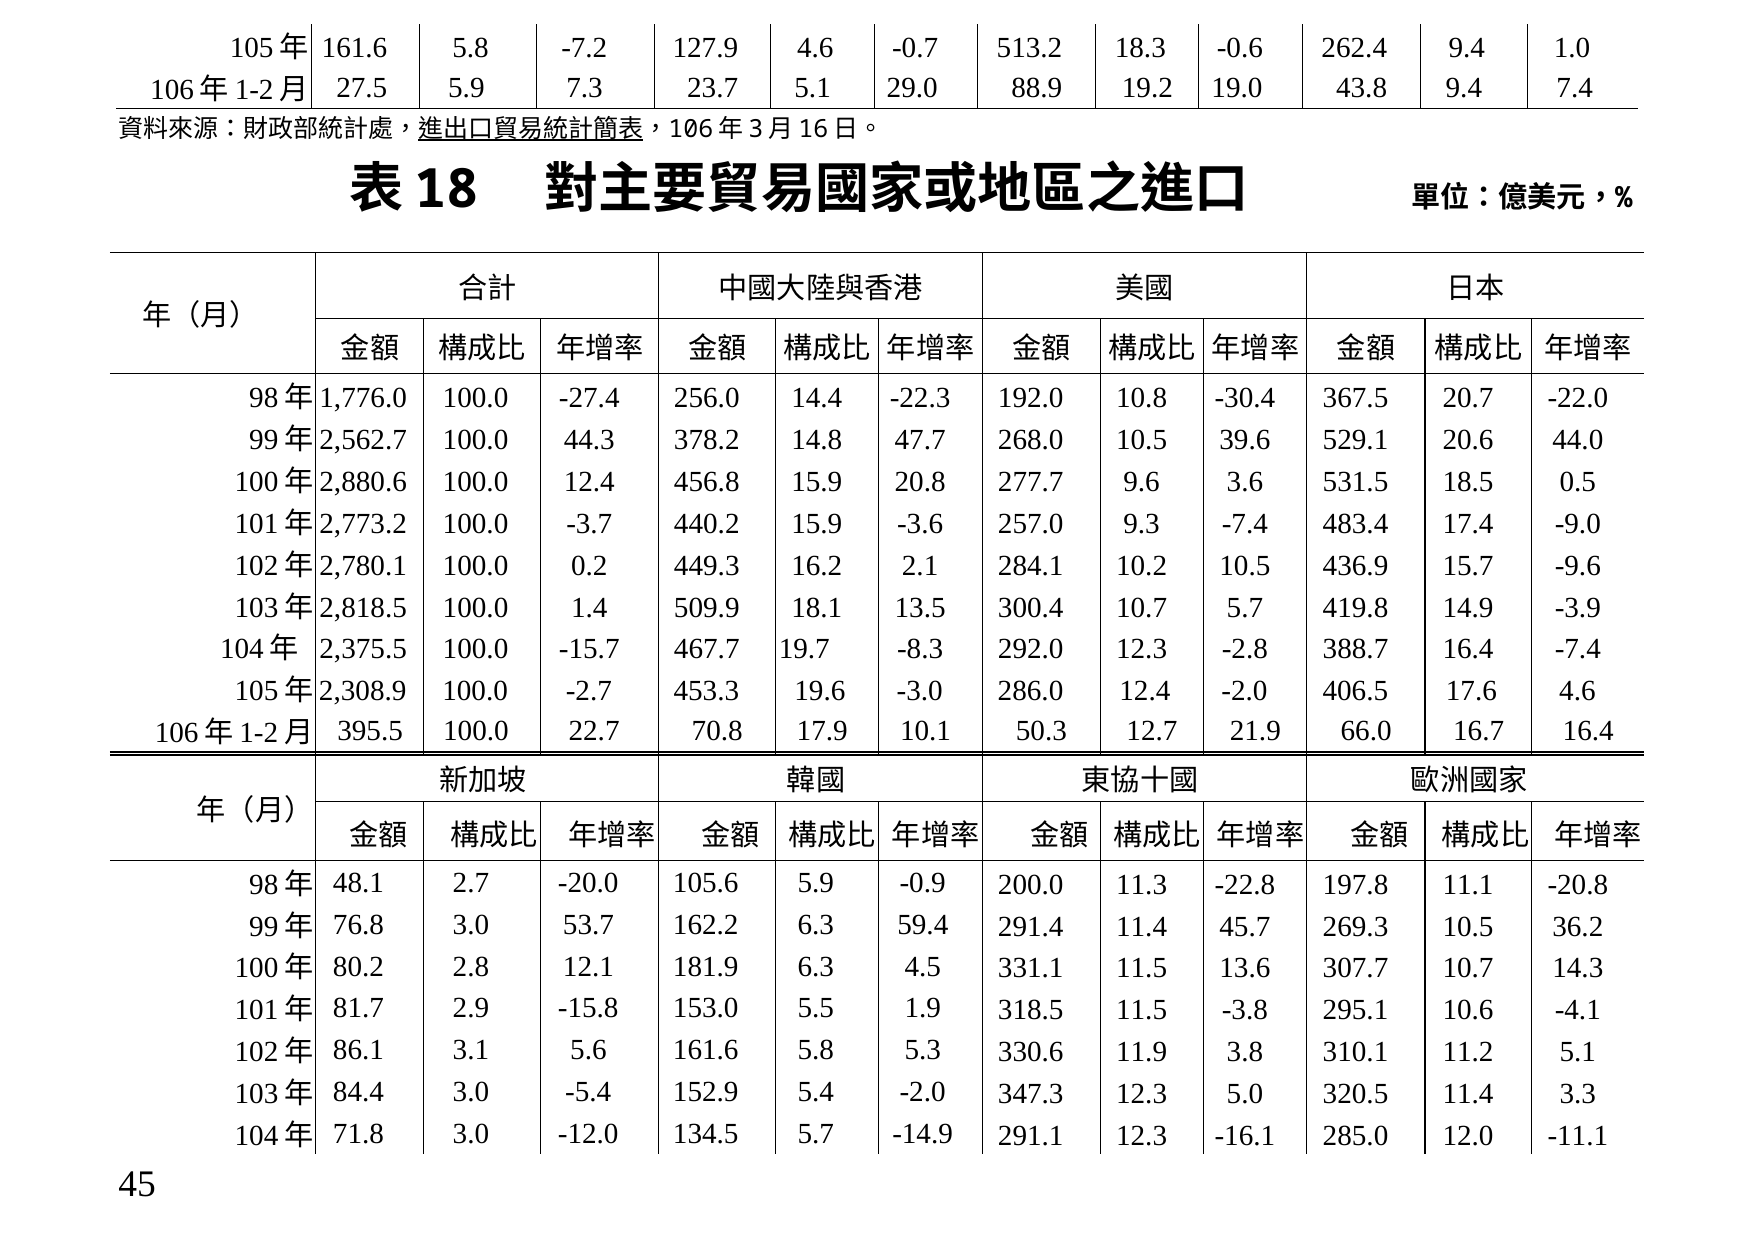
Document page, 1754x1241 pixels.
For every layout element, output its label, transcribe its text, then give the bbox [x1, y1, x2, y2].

table_cell -9.0 [1532, 500, 1644, 542]
table_cell 66.0 [1307, 709, 1424, 751]
table_cell 金額 [316, 319, 423, 373]
table_cell 106年1-2月 [116, 66, 311, 107]
table_cell 509.9 [659, 584, 775, 625]
table_cell 10.7 [1426, 945, 1531, 986]
table_cell 12.3 [1101, 1070, 1203, 1112]
table_cell 70.8 [659, 709, 775, 751]
table_cell 4.6 [771, 24, 874, 66]
table_cell 440.2 [659, 500, 775, 542]
table_cell 153.0 [659, 986, 775, 1028]
table_cell 100年 [110, 458, 315, 500]
table_cell 36.2 [1532, 903, 1644, 944]
table_cell 10.2 [1101, 542, 1203, 583]
table_cell -2.0 [879, 1070, 982, 1112]
table_cell 43.8 [1303, 66, 1420, 107]
table_cell 11.9 [1101, 1028, 1203, 1070]
table_cell 50.3 [983, 709, 1100, 751]
table_cell 100.0 [424, 500, 540, 542]
table_cell -22.8 [1204, 861, 1306, 903]
table_cell 483.4 [1307, 500, 1424, 542]
table_cell 100.0 [424, 416, 540, 458]
table_cell 3.1 [424, 1028, 540, 1070]
table_cell 5.1 [771, 66, 874, 107]
table_cell 161.6 [659, 1028, 775, 1070]
table_cell 467.7 [659, 625, 775, 667]
table_cell 162.2 [659, 903, 775, 944]
table_cell 12.1 [541, 945, 658, 986]
table_cell 5.9 [420, 66, 536, 107]
table_cell 16.4 [1426, 625, 1531, 667]
table_cell 0.5 [1532, 458, 1644, 500]
table_cell 2.1 [879, 542, 982, 583]
table_cell 構成比 [1101, 802, 1203, 860]
table_cell 15.9 [776, 458, 878, 500]
table_cell 134.5 [659, 1112, 775, 1154]
table_cell 295.1 [1307, 986, 1424, 1028]
table_cell 10.6 [1426, 986, 1531, 1028]
table_cell 100.0 [424, 458, 540, 500]
table_cell -27.4 [541, 374, 658, 416]
table_cell 453.3 [659, 667, 775, 709]
table_cell 18.1 [776, 584, 878, 625]
table_cell 2,880.6 [316, 458, 423, 500]
table_cell 21.9 [1204, 709, 1306, 751]
table_cell 年增率 [541, 802, 658, 860]
table_cell 10.7 [1101, 584, 1203, 625]
table_cell 12.7 [1101, 709, 1203, 751]
table_cell 102年 [110, 542, 315, 583]
table_cell 20.7 [1426, 374, 1531, 416]
table_cell 285.0 [1307, 1112, 1424, 1154]
table_cell -2.8 [1204, 625, 1306, 667]
table_cell -20.8 [1532, 861, 1644, 903]
table_cell 15.7 [1426, 542, 1531, 583]
table_cell 71.8 [316, 1112, 423, 1154]
table_cell 84.4 [316, 1070, 423, 1112]
table_cell 9.3 [1101, 500, 1203, 542]
table_cell -5.4 [541, 1070, 658, 1112]
table_cell 構成比 [776, 319, 878, 373]
table_cell -0.9 [879, 861, 982, 903]
table_cell 23.7 [655, 66, 770, 107]
table_cell 年增率 [879, 319, 982, 373]
table_cell 10.5 [1204, 542, 1306, 583]
table_cell 268.0 [983, 416, 1100, 458]
table_cell 20.8 [879, 458, 982, 500]
table_cell 12.3 [1101, 625, 1203, 667]
table_cell 12.3 [1101, 1112, 1203, 1154]
table_cell -2.0 [1204, 667, 1306, 709]
table_cell 330.6 [983, 1028, 1100, 1070]
table_cell 53.7 [541, 903, 658, 944]
table_cell 419.8 [1307, 584, 1424, 625]
table_cell 318.5 [983, 986, 1100, 1028]
table_cell 11.4 [1426, 1070, 1531, 1112]
table_cell 81.7 [316, 986, 423, 1028]
table_cell 292.0 [983, 625, 1100, 667]
table_cell 5.1 [1532, 1028, 1644, 1070]
table_header 中國大陸與香港 [659, 253, 982, 318]
table_cell 13.6 [1204, 945, 1306, 986]
table_cell 金額 [983, 802, 1100, 860]
table_cell 19.2 [1096, 66, 1198, 107]
table_cell -3.7 [541, 500, 658, 542]
table_cell 金額 [659, 319, 775, 373]
table_cell 17.4 [1426, 500, 1531, 542]
table_cell 47.7 [879, 416, 982, 458]
table_cell 16.2 [776, 542, 878, 583]
table_cell -12.0 [541, 1112, 658, 1154]
table_header 日本 [1307, 253, 1644, 318]
table_cell -9.6 [1532, 542, 1644, 583]
table_cell 11.3 [1101, 861, 1203, 903]
table_cell 5.9 [776, 861, 878, 903]
table_cell 106年1-2月 [110, 709, 315, 751]
table_cell 3.3 [1532, 1070, 1644, 1112]
table_cell 300.4 [983, 584, 1100, 625]
table_cell 5.4 [776, 1070, 878, 1112]
table_cell 3.6 [1204, 458, 1306, 500]
table_cell 11.5 [1101, 945, 1203, 986]
table_cell -2.7 [541, 667, 658, 709]
table_cell 105年 [110, 667, 315, 709]
table_cell -3.8 [1204, 986, 1306, 1028]
table_cell 5.7 [776, 1112, 878, 1154]
table_cell -11.1 [1532, 1112, 1644, 1154]
table_cell 104年 [110, 625, 315, 667]
table_cell 11.4 [1101, 903, 1203, 944]
table_cell 1.9 [879, 986, 982, 1028]
table_cell 構成比 [424, 802, 540, 860]
table_cell 86.1 [316, 1028, 423, 1070]
table_cell 6.3 [776, 945, 878, 986]
table_cell -14.9 [879, 1112, 982, 1154]
table_cell 18.5 [1426, 458, 1531, 500]
table_cell 48.1 [316, 861, 423, 903]
table_cell 284.1 [983, 542, 1100, 583]
table_cell 197.8 [1307, 861, 1424, 903]
table_cell 3.0 [424, 1070, 540, 1112]
table_cell 331.1 [983, 945, 1100, 986]
table_cell 200.0 [983, 861, 1100, 903]
table_cell 10.5 [1426, 903, 1531, 944]
table_cell 98年 [110, 861, 315, 903]
table_cell 5.5 [776, 986, 878, 1028]
table_cell 2,773.2 [316, 500, 423, 542]
table_cell 0.2 [541, 542, 658, 583]
table_cell 16.4 [1532, 709, 1644, 751]
table_cell 192.0 [983, 374, 1100, 416]
table_cell 257.0 [983, 500, 1100, 542]
table_cell 16.7 [1426, 709, 1531, 751]
table_cell 14.4 [776, 374, 878, 416]
table_cell 9.6 [1101, 458, 1203, 500]
table_cell -0.7 [875, 24, 977, 66]
table_cell 5.8 [420, 24, 536, 66]
table_cell 12.4 [541, 458, 658, 500]
table_cell -30.4 [1204, 374, 1306, 416]
table_cell 27.5 [312, 66, 419, 107]
table_cell 269.3 [1307, 903, 1424, 944]
table_cell 99年 [110, 903, 315, 944]
table_cell 年增率 [1204, 319, 1306, 373]
table_cell 29.0 [875, 66, 977, 107]
table_cell -15.8 [541, 986, 658, 1028]
table_cell 18.3 [1096, 24, 1198, 66]
table_cell -3.9 [1532, 584, 1644, 625]
table_cell 新加坡 [316, 756, 658, 801]
table_cell 88.9 [978, 66, 1095, 107]
table_cell 金額 [1307, 319, 1424, 373]
table_cell 5.6 [541, 1028, 658, 1070]
table_cell -4.1 [1532, 986, 1644, 1028]
table_cell 291.1 [983, 1112, 1100, 1154]
table_cell 262.4 [1303, 24, 1420, 66]
table_cell 3.0 [424, 1112, 540, 1154]
table_cell 449.3 [659, 542, 775, 583]
table_cell 513.2 [978, 24, 1095, 66]
table_cell 歐洲國家 [1307, 756, 1644, 801]
table_header 合計 [316, 253, 658, 318]
table_cell 105年 [116, 24, 311, 66]
table_cell 286.0 [983, 667, 1100, 709]
table_cell 構成比 [776, 802, 878, 860]
table_cell 5.3 [879, 1028, 982, 1070]
table_cell 103年 [110, 584, 315, 625]
table_cell 181.9 [659, 945, 775, 986]
table_cell 59.4 [879, 903, 982, 944]
subtitle 表18 對主要貿易國家或地區之進口 單位：億美元，% [118, 145, 1636, 223]
table_cell -0.6 [1199, 24, 1302, 66]
table_cell -22.3 [879, 374, 982, 416]
table_cell 2.8 [424, 945, 540, 986]
table_cell 406.5 [1307, 667, 1424, 709]
table_cell -15.7 [541, 625, 658, 667]
table_cell 1.4 [541, 584, 658, 625]
table_cell 7.4 [1528, 66, 1638, 107]
table_cell 378.2 [659, 416, 775, 458]
table_cell 12.4 [1101, 667, 1203, 709]
table_cell 20.6 [1426, 416, 1531, 458]
table_cell 347.3 [983, 1070, 1100, 1112]
table_cell 105.6 [659, 861, 775, 903]
table_cell 100.0 [424, 709, 540, 751]
table_cell 152.9 [659, 1070, 775, 1112]
table_cell 3.8 [1204, 1028, 1306, 1070]
table_cell 金額 [1307, 802, 1424, 860]
table_cell 12.0 [1426, 1112, 1531, 1154]
table_cell 9.4 [1421, 66, 1527, 107]
table_cell 19.0 [1199, 66, 1302, 107]
table_cell 104年 [110, 1112, 315, 1154]
table_cell 531.5 [1307, 458, 1424, 500]
table_header 美國 [983, 253, 1306, 318]
table_cell 256.0 [659, 374, 775, 416]
table_cell 101年 [110, 986, 315, 1028]
table_cell 320.5 [1307, 1070, 1424, 1112]
table_cell -7.2 [537, 24, 654, 66]
table_cell 388.7 [1307, 625, 1424, 667]
table_cell 17.6 [1426, 667, 1531, 709]
table_cell 17.9 [776, 709, 878, 751]
table_cell 年增率 [541, 319, 658, 373]
table_cell 100.0 [424, 374, 540, 416]
table_cell 100年 [110, 945, 315, 986]
table_cell 10.5 [1101, 416, 1203, 458]
table_cell 11.5 [1101, 986, 1203, 1028]
table_cell 6.3 [776, 903, 878, 944]
table_cell 456.8 [659, 458, 775, 500]
table_cell 11.2 [1426, 1028, 1531, 1070]
table_cell 3.0 [424, 903, 540, 944]
table_cell 9.4 [1421, 24, 1527, 66]
table_cell 2,780.1 [316, 542, 423, 583]
table_cell 年增率 [1532, 319, 1644, 373]
table_cell 10.1 [879, 709, 982, 751]
table_cell 44.3 [541, 416, 658, 458]
table_cell 19.7 [776, 625, 878, 667]
table_cell 4.5 [879, 945, 982, 986]
table_cell 39.6 [1204, 416, 1306, 458]
table_cell 金額 [316, 802, 423, 860]
table_cell 14.9 [1426, 584, 1531, 625]
table_cell 年（月） [110, 756, 315, 860]
table_cell -7.4 [1532, 625, 1644, 667]
table_cell -22.0 [1532, 374, 1644, 416]
table_cell 100.0 [424, 542, 540, 583]
table_cell 103年 [110, 1070, 315, 1112]
table_cell 367.5 [1307, 374, 1424, 416]
table_cell 年增率 [1532, 802, 1644, 860]
table_cell 年增率 [879, 802, 982, 860]
table_cell 5.8 [776, 1028, 878, 1070]
table_cell -3.6 [879, 500, 982, 542]
table_cell 2,308.9 [316, 667, 423, 709]
table_cell 構成比 [424, 319, 540, 373]
table_cell 529.1 [1307, 416, 1424, 458]
table_cell 277.7 [983, 458, 1100, 500]
table_cell 東協十國 [983, 756, 1306, 801]
table_header 年（月） [110, 253, 315, 373]
table_cell 14.3 [1532, 945, 1644, 986]
table_cell 101年 [110, 500, 315, 542]
table_cell 436.9 [1307, 542, 1424, 583]
table_cell 127.9 [655, 24, 770, 66]
table_cell 14.8 [776, 416, 878, 458]
table_cell 76.8 [316, 903, 423, 944]
table_cell 100.0 [424, 584, 540, 625]
table_cell 98年 [110, 374, 315, 416]
table_cell 2,818.5 [316, 584, 423, 625]
table_cell 44.0 [1532, 416, 1644, 458]
table_cell 構成比 [1426, 319, 1531, 373]
table_cell 395.5 [316, 709, 423, 751]
table_cell 310.1 [1307, 1028, 1424, 1070]
table_cell 4.6 [1532, 667, 1644, 709]
table_cell 100.0 [424, 667, 540, 709]
table_cell 2.9 [424, 986, 540, 1028]
table_cell 金額 [659, 802, 775, 860]
table_cell 5.7 [1204, 584, 1306, 625]
text 資料來源：財政部統計處，進出口貿易統計簡表，106年3月16日。 [118, 109, 1636, 145]
table_cell 291.4 [983, 903, 1100, 944]
table_cell -7.4 [1204, 500, 1306, 542]
table_cell 2.7 [424, 861, 540, 903]
table_cell 韓國 [659, 756, 982, 801]
table_cell 15.9 [776, 500, 878, 542]
table_cell 構成比 [1101, 319, 1203, 373]
table_cell 5.0 [1204, 1070, 1306, 1112]
table_cell 99年 [110, 416, 315, 458]
table_cell 102年 [110, 1028, 315, 1070]
table_cell 1.0 [1528, 24, 1638, 66]
table_cell 19.6 [776, 667, 878, 709]
table_cell 2,375.5 [316, 625, 423, 667]
table_cell 11.1 [1426, 861, 1531, 903]
table_cell 10.8 [1101, 374, 1203, 416]
table_cell 構成比 [1426, 802, 1531, 860]
table_cell 100.0 [424, 625, 540, 667]
table_cell 1,776.0 [316, 374, 423, 416]
table_cell 年增率 [1204, 802, 1306, 860]
table_cell 22.7 [541, 709, 658, 751]
table_cell -3.0 [879, 667, 982, 709]
table_cell 2,562.7 [316, 416, 423, 458]
table_cell 161.6 [312, 24, 419, 66]
table_cell -16.1 [1204, 1112, 1306, 1154]
table_cell 80.2 [316, 945, 423, 986]
table_cell 7.3 [537, 66, 654, 107]
table_cell 13.5 [879, 584, 982, 625]
table_cell -8.3 [879, 625, 982, 667]
table_cell -20.0 [541, 861, 658, 903]
table_cell 45.7 [1204, 903, 1306, 944]
table_cell 金額 [983, 319, 1100, 373]
table_cell 307.7 [1307, 945, 1424, 986]
